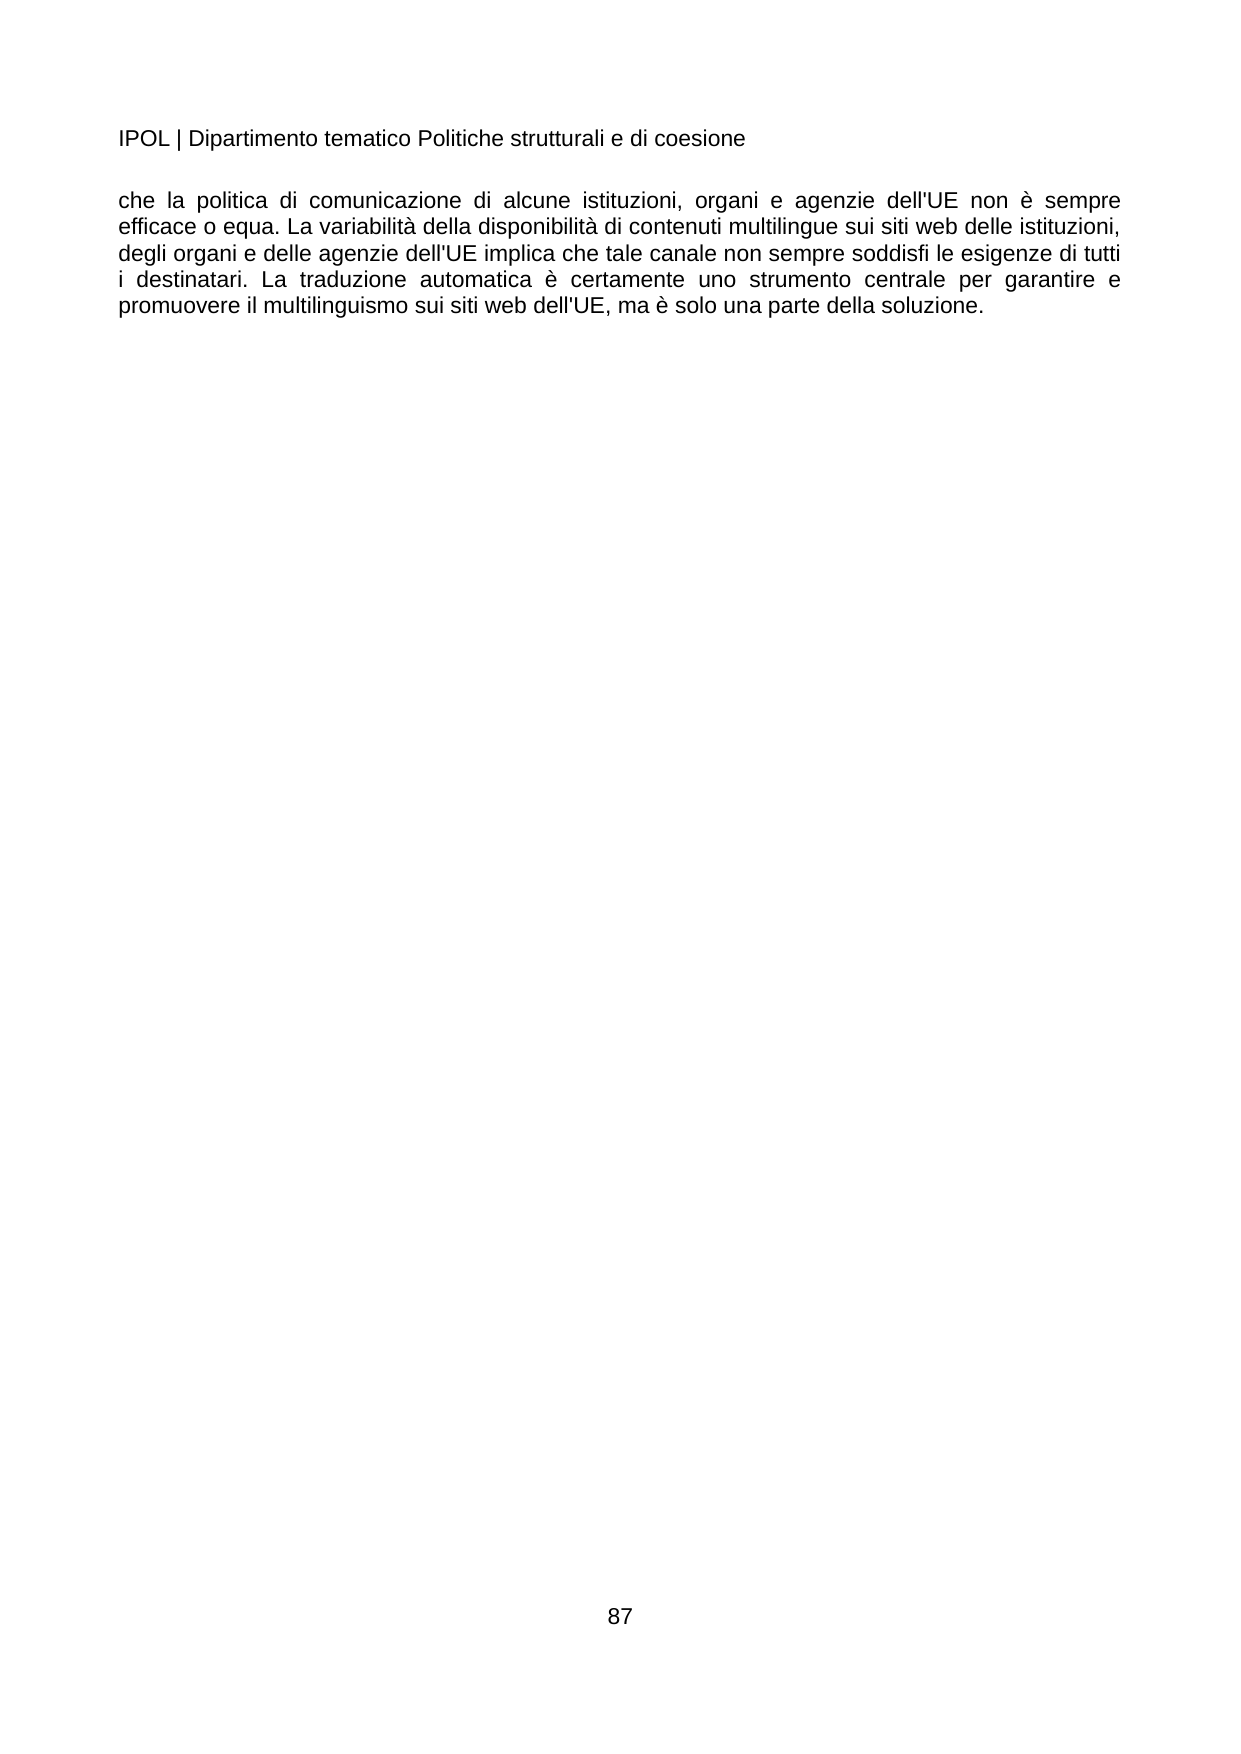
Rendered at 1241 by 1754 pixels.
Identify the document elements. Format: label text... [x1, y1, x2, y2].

text che la politica di comunicazione di alcune istituzioni, organi e agenzie dell'UE non è sempre efficace o equa. La variabilità della disponibilità di contenuti multilingue sui siti web delle istituzioni, degli organi e delle agenzie dell'UE implica che tale canale non sempre soddisfi le esigenze di tutti i destinatari. La traduzione automatica è certamente uno strumento centrale per garantire e promuovere il multilinguismo sui siti web dell'UE, ma è solo una parte della soluzione. [118, 187, 1122, 319]
